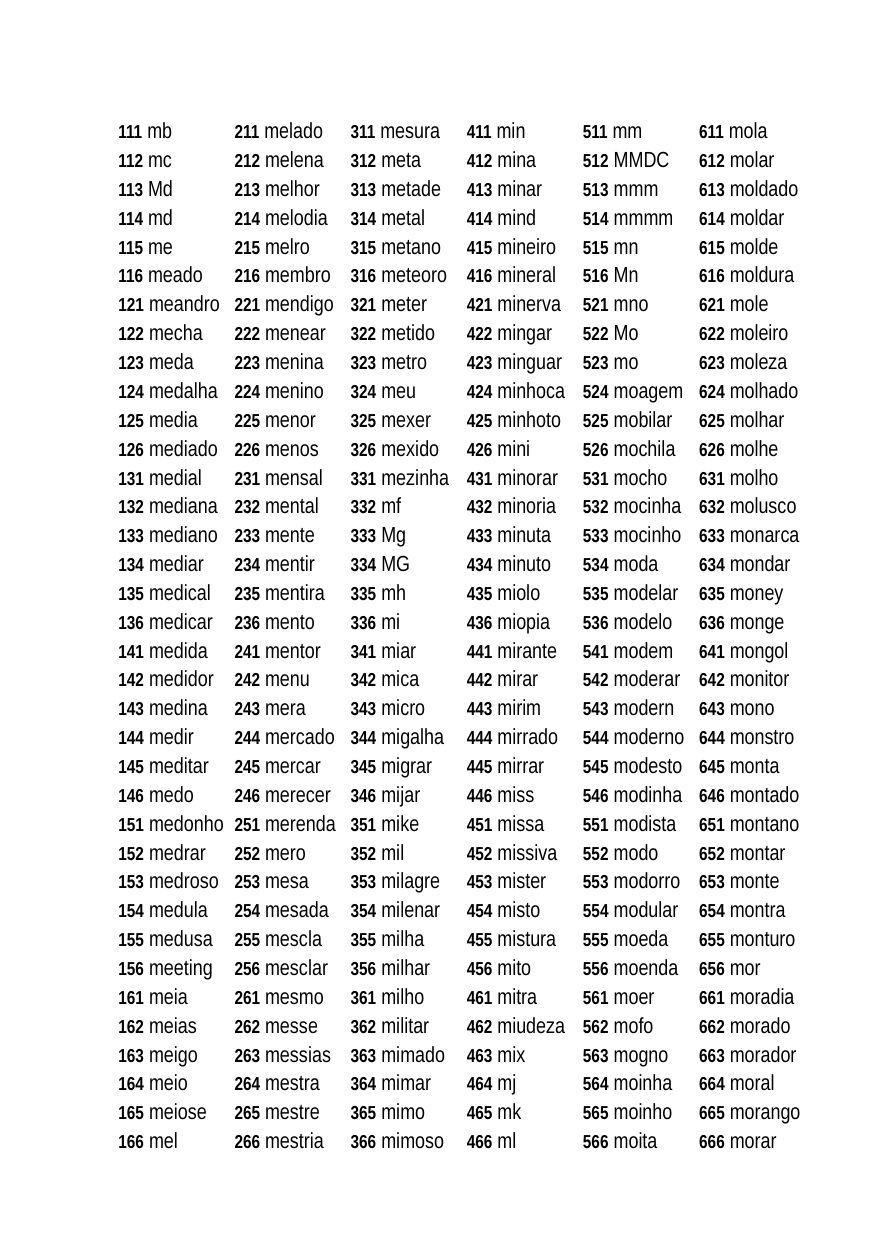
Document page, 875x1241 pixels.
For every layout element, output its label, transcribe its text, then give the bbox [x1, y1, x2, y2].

text 611 mola [699, 118, 815, 143]
text 464 mj [467, 1070, 583, 1095]
text 315 metano [350, 233, 467, 259]
text 512 MMDC [583, 147, 699, 172]
text 223 menina [234, 349, 350, 374]
text 311 mesura [350, 118, 467, 143]
text 445 mirrar [467, 753, 583, 778]
text 343 micro [350, 695, 467, 720]
text 516 Mn [583, 262, 699, 287]
text 226 menos [234, 436, 350, 461]
text 155 medusa [118, 926, 234, 951]
text 365 mimo [350, 1099, 467, 1124]
text 641 mongol [699, 637, 815, 663]
text 652 montar [699, 839, 815, 864]
text 346 mijar [350, 782, 467, 807]
text 161 meia [118, 984, 234, 1009]
text 153 medroso [118, 868, 234, 893]
text 335 mh [350, 580, 467, 605]
text 313 metade [350, 176, 467, 201]
text 614 moldar [699, 205, 815, 230]
text 213 melhor [234, 176, 350, 201]
text 626 molhe [699, 436, 815, 461]
text 416 mineral [467, 262, 583, 287]
text 131 medial [118, 464, 234, 489]
text 336 mi [350, 609, 467, 634]
text 543 modern [583, 695, 699, 720]
text 555 moeda [583, 926, 699, 951]
text 145 meditar [118, 753, 234, 778]
text 661 moradia [699, 984, 815, 1009]
text 455 mistura [467, 926, 583, 951]
text 134 mediar [118, 551, 234, 576]
text 366 mimoso [350, 1128, 467, 1153]
text 623 moleza [699, 349, 815, 374]
text 541 modem [583, 637, 699, 663]
text 444 mirrado [467, 724, 583, 749]
text 216 membro [234, 262, 350, 287]
text 532 mocinha [583, 493, 699, 518]
text 436 miopia [467, 609, 583, 634]
text 222 menear [234, 320, 350, 345]
text 333 Mg [350, 522, 467, 547]
text 115 me [118, 233, 234, 259]
text 265 mestre [234, 1099, 350, 1124]
text 122 mecha [118, 320, 234, 345]
text 421 minerva [467, 291, 583, 316]
text 624 molhado [699, 378, 815, 403]
text 631 molho [699, 464, 815, 489]
text 324 meu [350, 378, 467, 403]
text 655 monturo [699, 926, 815, 951]
text 622 moleiro [699, 320, 815, 345]
text 245 mercar [234, 753, 350, 778]
text 422 mingar [467, 320, 583, 345]
text 342 mica [350, 666, 467, 691]
text 653 monte [699, 868, 815, 893]
text 146 medo [118, 782, 234, 807]
text 322 metido [350, 320, 467, 345]
text 326 mexido [350, 436, 467, 461]
text 632 molusco [699, 493, 815, 518]
text 522 Mo [583, 320, 699, 345]
text 466 ml [467, 1128, 583, 1153]
text 531 mocho [583, 464, 699, 489]
text 635 money [699, 580, 815, 605]
text 232 mental [234, 493, 350, 518]
text 465 mk [467, 1099, 583, 1124]
text 231 mensal [234, 464, 350, 489]
text 243 mera [234, 695, 350, 720]
text 526 mochila [583, 436, 699, 461]
text 562 mofo [583, 1013, 699, 1038]
text 234 mentir [234, 551, 350, 576]
text 662 morado [699, 1013, 815, 1038]
text 441 mirante [467, 637, 583, 663]
text 353 milagre [350, 868, 467, 893]
text 225 menor [234, 407, 350, 432]
text 235 mentira [234, 580, 350, 605]
text 113 Md [118, 176, 234, 201]
text 456 mito [467, 955, 583, 980]
text 413 minar [467, 176, 583, 201]
text 341 miar [350, 637, 467, 663]
text 121 meandro [118, 291, 234, 316]
text 135 medical [118, 580, 234, 605]
text 143 medina [118, 695, 234, 720]
text 345 migrar [350, 753, 467, 778]
text 156 meeting [118, 955, 234, 980]
text 435 miolo [467, 580, 583, 605]
text 246 merecer [234, 782, 350, 807]
text 215 melro [234, 233, 350, 259]
text 132 mediana [118, 493, 234, 518]
text 642 monitor [699, 666, 815, 691]
text 356 milhar [350, 955, 467, 980]
text 125 media [118, 407, 234, 432]
text 124 medalha [118, 378, 234, 403]
text 533 mocinho [583, 522, 699, 547]
text 116 meado [118, 262, 234, 287]
text 442 mirar [467, 666, 583, 691]
text 524 moagem [583, 378, 699, 403]
text 316 meteoro [350, 262, 467, 287]
text 663 morador [699, 1041, 815, 1067]
text 554 modular [583, 897, 699, 922]
text 211 melado [234, 118, 350, 143]
text 344 migalha [350, 724, 467, 749]
text 133 mediano [118, 522, 234, 547]
text 224 menino [234, 378, 350, 403]
text 166 mel [118, 1128, 234, 1153]
text 612 molar [699, 147, 815, 172]
text 152 medrar [118, 839, 234, 864]
text 325 mexer [350, 407, 467, 432]
text 151 medonho [118, 811, 234, 836]
text 162 meias [118, 1013, 234, 1038]
text 266 mestria [234, 1128, 350, 1153]
text 252 mero [234, 839, 350, 864]
text 633 monarca [699, 522, 815, 547]
text 112 mc [118, 147, 234, 172]
text 254 mesada [234, 897, 350, 922]
text 233 mente [234, 522, 350, 547]
text 415 mineiro [467, 233, 583, 259]
text 553 modorro [583, 868, 699, 893]
text 126 mediado [118, 436, 234, 461]
text 321 meter [350, 291, 467, 316]
text 334 MG [350, 551, 467, 576]
text 331 mezinha [350, 464, 467, 489]
text 513 mmm [583, 176, 699, 201]
text 534 moda [583, 551, 699, 576]
text 454 misto [467, 897, 583, 922]
text 362 militar [350, 1013, 467, 1038]
text 434 minuto [467, 551, 583, 576]
text 242 menu [234, 666, 350, 691]
text 644 monstro [699, 724, 815, 749]
text 423 minguar [467, 349, 583, 374]
text 664 moral [699, 1070, 815, 1095]
text 263 messias [234, 1041, 350, 1067]
text 253 mesa [234, 868, 350, 893]
text 453 mister [467, 868, 583, 893]
text 111 mb [118, 118, 234, 143]
text 463 mix [467, 1041, 583, 1067]
text 535 modelar [583, 580, 699, 605]
text 446 miss [467, 782, 583, 807]
text 656 mor [699, 955, 815, 980]
text 164 meio [118, 1070, 234, 1095]
text 462 miudeza [467, 1013, 583, 1038]
text 123 meda [118, 349, 234, 374]
text 214 melodia [234, 205, 350, 230]
text 163 meigo [118, 1041, 234, 1067]
text 221 mendigo [234, 291, 350, 316]
text 431 minorar [467, 464, 583, 489]
text 563 mogno [583, 1041, 699, 1067]
text 523 mo [583, 349, 699, 374]
text 565 moinho [583, 1099, 699, 1124]
text 251 merenda [234, 811, 350, 836]
text 141 medida [118, 637, 234, 663]
text 433 minuta [467, 522, 583, 547]
text 542 moderar [583, 666, 699, 691]
text 261 mesmo [234, 984, 350, 1009]
text 364 mimar [350, 1070, 467, 1095]
text 424 minhoca [467, 378, 583, 403]
text 312 meta [350, 147, 467, 172]
text 323 metro [350, 349, 467, 374]
text 556 moenda [583, 955, 699, 980]
text 511 mm [583, 118, 699, 143]
text 525 mobilar [583, 407, 699, 432]
text 634 mondar [699, 551, 815, 576]
text 114 md [118, 205, 234, 230]
text 544 moderno [583, 724, 699, 749]
text 551 modista [583, 811, 699, 836]
text 412 mina [467, 147, 583, 172]
text 144 medir [118, 724, 234, 749]
text 536 modelo [583, 609, 699, 634]
text 621 mole [699, 291, 815, 316]
text 636 monge [699, 609, 815, 634]
text 355 milha [350, 926, 467, 951]
text 515 mn [583, 233, 699, 259]
text 546 modinha [583, 782, 699, 807]
text 566 moita [583, 1128, 699, 1153]
text 666 morar [699, 1128, 815, 1153]
text 545 modesto [583, 753, 699, 778]
text 154 medula [118, 897, 234, 922]
text 461 mitra [467, 984, 583, 1009]
text 643 mono [699, 695, 815, 720]
text 361 milho [350, 984, 467, 1009]
text 165 meiose [118, 1099, 234, 1124]
text 443 mirim [467, 695, 583, 720]
text 646 montado [699, 782, 815, 807]
text 451 missa [467, 811, 583, 836]
text 432 minoria [467, 493, 583, 518]
text 142 medidor [118, 666, 234, 691]
text 352 mil [350, 839, 467, 864]
text 351 mike [350, 811, 467, 836]
text 256 mesclar [234, 955, 350, 980]
text 616 moldura [699, 262, 815, 287]
text 236 mento [234, 609, 350, 634]
text 615 molde [699, 233, 815, 259]
text 426 mini [467, 436, 583, 461]
text 262 messe [234, 1013, 350, 1038]
text 425 minhoto [467, 407, 583, 432]
text 521 mno [583, 291, 699, 316]
text 625 molhar [699, 407, 815, 432]
text 411 min [467, 118, 583, 143]
text 414 mind [467, 205, 583, 230]
text 514 mmmm [583, 205, 699, 230]
text 552 modo [583, 839, 699, 864]
text 354 milenar [350, 897, 467, 922]
text 241 mentor [234, 637, 350, 663]
text 651 montano [699, 811, 815, 836]
text 665 morango [699, 1099, 815, 1124]
text 212 melena [234, 147, 350, 172]
text 654 montra [699, 897, 815, 922]
text 314 metal [350, 205, 467, 230]
text 564 moinha [583, 1070, 699, 1095]
text 264 mestra [234, 1070, 350, 1095]
text 136 medicar [118, 609, 234, 634]
text 255 mescla [234, 926, 350, 951]
text 561 moer [583, 984, 699, 1009]
text 645 monta [699, 753, 815, 778]
text 613 moldado [699, 176, 815, 201]
text 363 mimado [350, 1041, 467, 1067]
text 452 missiva [467, 839, 583, 864]
text 244 mercado [234, 724, 350, 749]
text 332 mf [350, 493, 467, 518]
